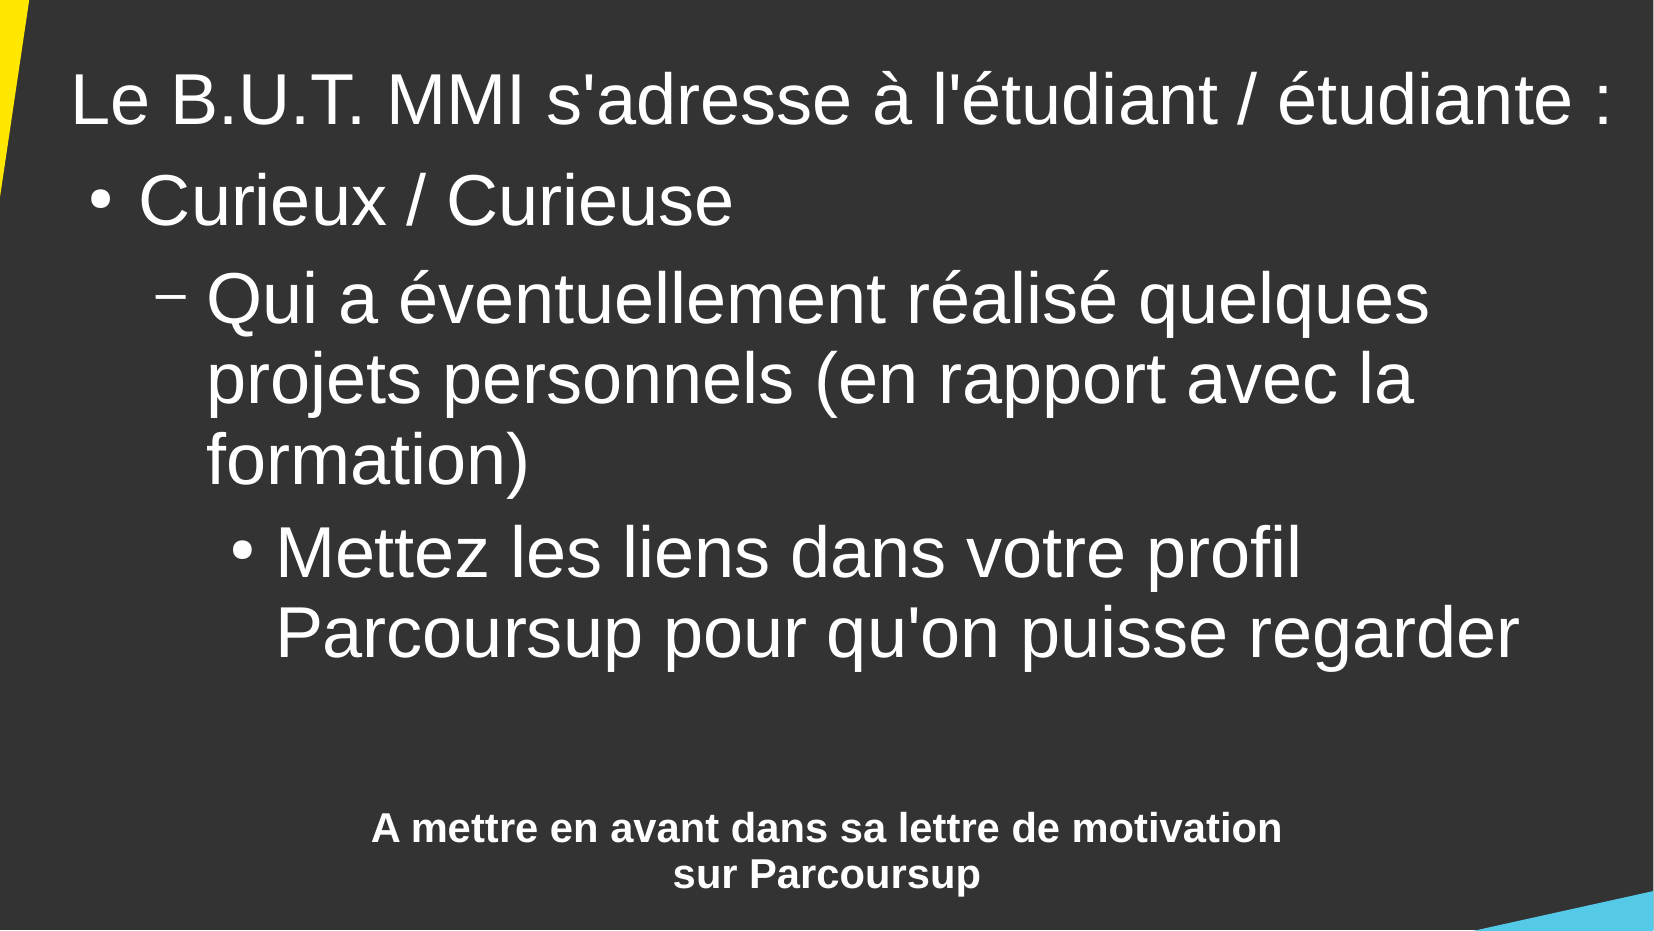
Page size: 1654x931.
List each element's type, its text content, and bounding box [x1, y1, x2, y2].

text_box A mettre en avant dans sa lettre de motivation sur Parcoursup [347, 797, 1307, 906]
text_box [1472, 890, 1654, 931]
text_box [0, 0, 30, 198]
list Le B.U.T. MMI s'adresse à l'étudiant / étudiante : Curieux / Curieuse Qui a éventuellement réalisé quelques projets personnels (en rapport avec la formation) Mettez les liens dans votre profil Parcoursup pour qu'on puisse regarder [70, 59, 1619, 756]
